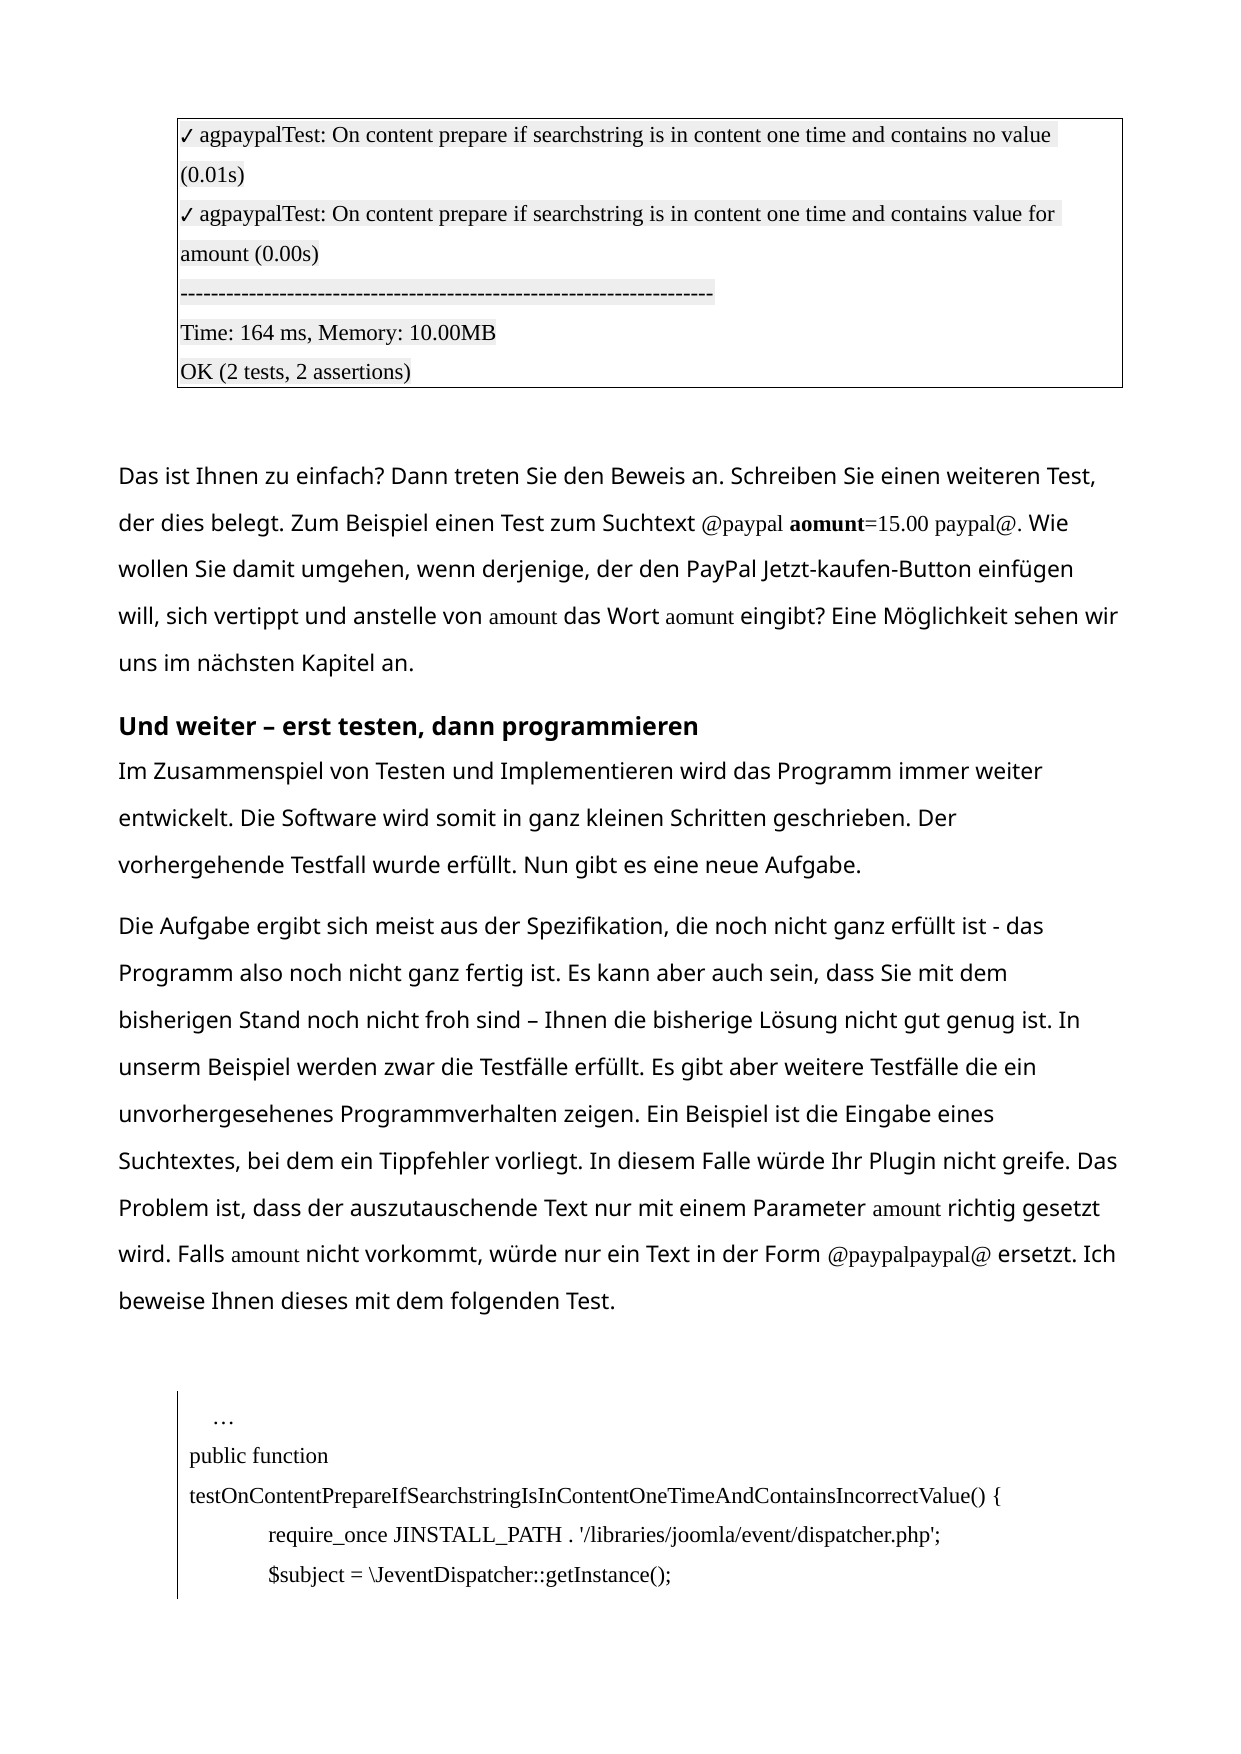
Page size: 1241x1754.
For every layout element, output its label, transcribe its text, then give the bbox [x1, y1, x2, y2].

subtitle Und weiter – erst testen, dann programmieren [118, 708, 1122, 743]
text Das ist Ihnen zu einfach? Dann treten Sie den Beweis an. Schreiben Sie einen weiteren Test, der dies belegt. Zum Beispiel einen Test zum Suchtext @paypal aomunt=15.00 paypal@. Wie wollen Sie damit umgehen, wenn derjenige, der den PayPal Jetzt-kaufen-Button einfügen will, sich vertippt und anstelle von amount das Wort aomunt eingibt? Eine Möglichkeit sehen wir uns im nächsten Kapitel an. [118, 459, 1122, 678]
text … public function testOnContentPrepareIfSearchstringIsInContentOneTimeAndContainsIncorrectValue() { require_once JINSTALL_PATH . '/libraries/joomla/event/dispatcher.php'; $subject = \JeventDispatcher::getInstance(); [178, 1391, 1122, 1599]
text Im Zusammenspiel von Testen und Implementieren wird das Programm immer weiter entwickelt. Die Software wird somit in ganz kleinen Schritten geschrieben. Der vorhergehende Testfall wurde erfüllt. Nun gibt es eine neue Aufgabe. [118, 755, 1122, 880]
text Die Aufgabe ergibt sich meist aus der Spezifikation, die noch nicht ganz erfüllt ist - das Programm also noch nicht ganz fertig ist. Es kann aber auch sein, dass Sie mit dem bisherigen Stand noch nicht froh sind – Ihnen die bisherige Lösung nicht gut genug ist. In unserm Beispiel werden zwar die Testfälle erfüllt. Es gibt aber weitere Testfälle die ein unvorhergesehenes Programmverhalten zeigen. Ein Beispiel ist die Eingabe eines Suchtextes, bei dem ein Tippfehler vorliegt. In diesem Falle würde Ihr Plugin nicht greife. Das Problem ist, dass der auszutauschende Text nur mit einem Parameter amount richtig gesetzt wird. Falls amount nicht vorkommt, würde nur ein Text in der Form @paypalpaypal@ ersetzt. Ich beweise Ihnen dieses mit dem folgenden Test. [118, 910, 1122, 1317]
text -------------------------------------------------------------- ✔ agpaypalTest: On content prepare if searchstring is in content one time and contains no value (0.01s) ✔ agpaypalTest: On content prepare if searchstring is in content one time and contains value for amount (0.00s) ---------------------------------------------------------------------- Time: 164 ms, Memory: 10.00MB OK (2 tests, 2 assertions) [178, 119, 1122, 387]
